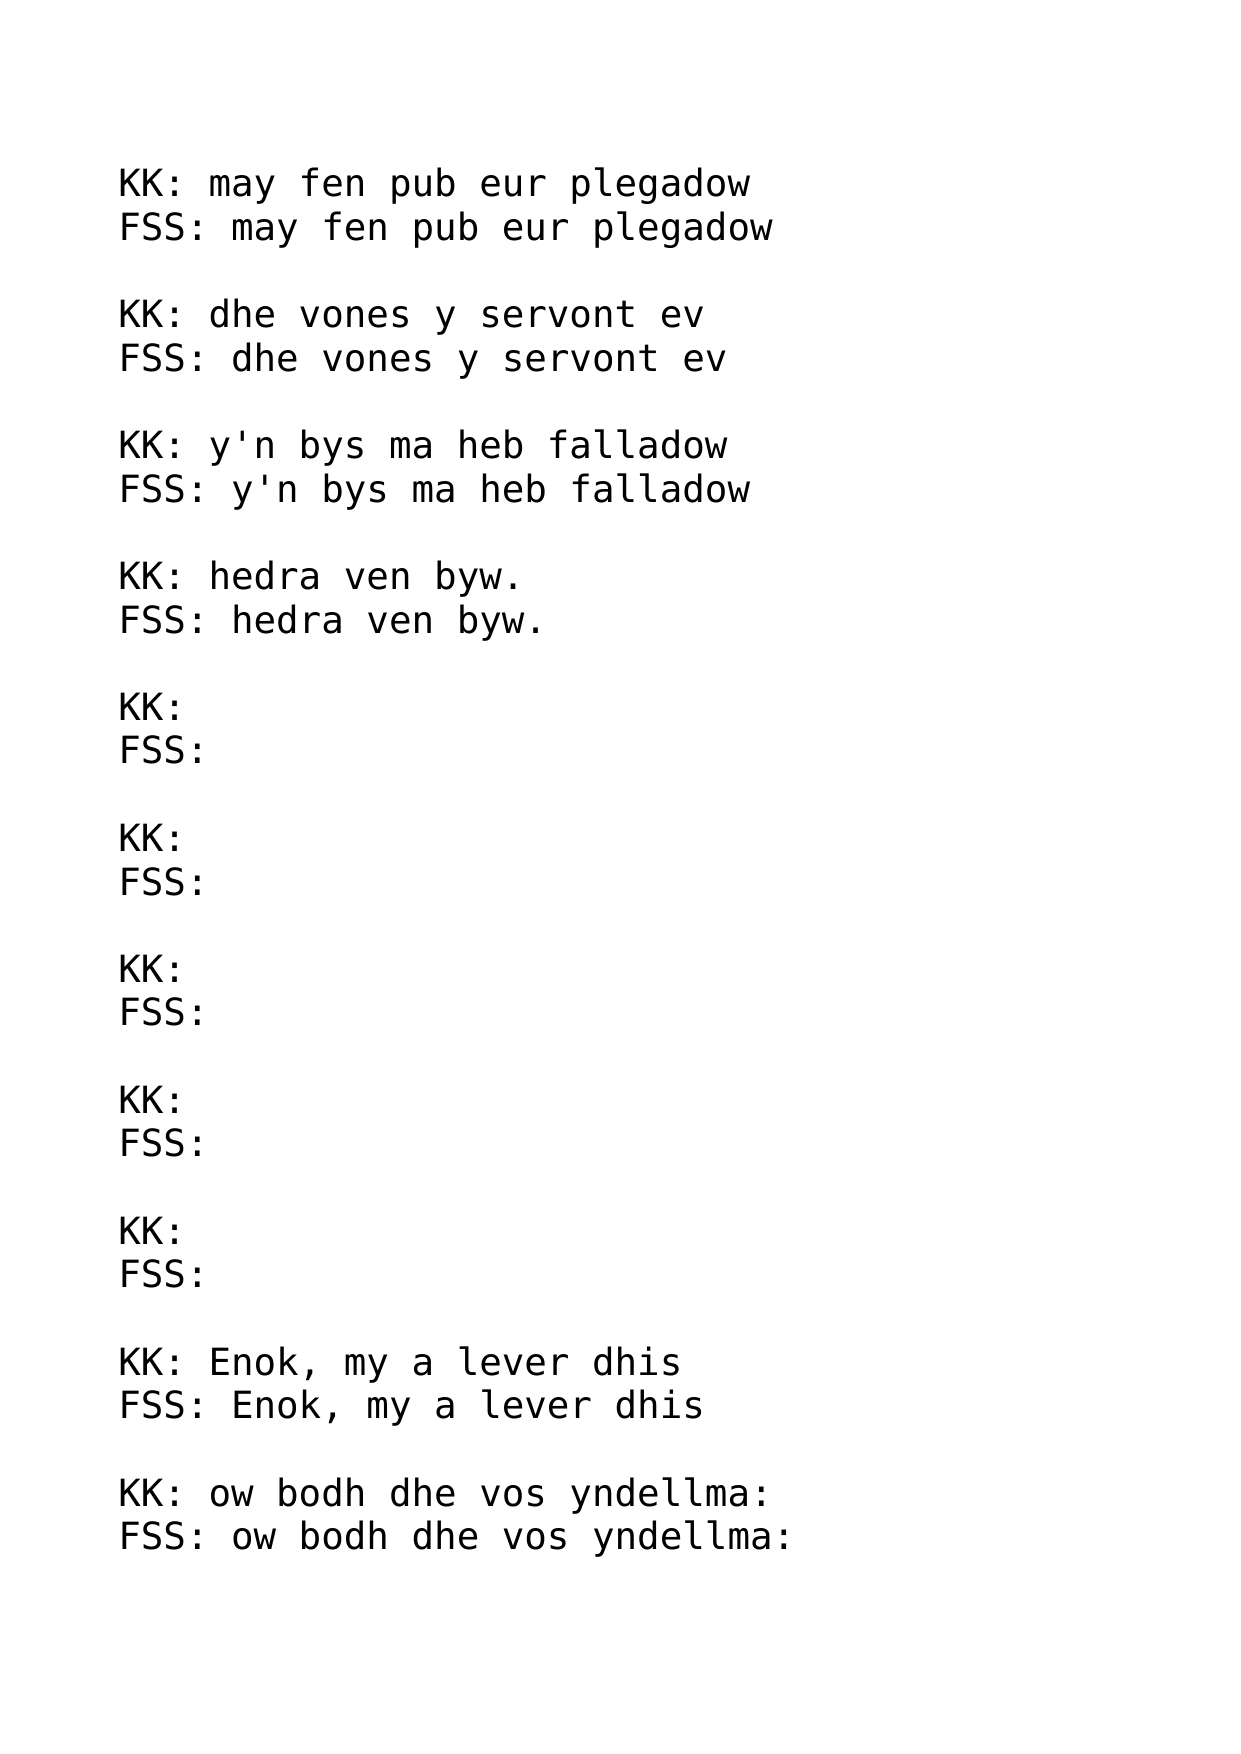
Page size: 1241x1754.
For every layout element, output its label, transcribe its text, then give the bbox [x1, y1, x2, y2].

text KK: Enok, my a lever dhis [118, 1340, 1122, 1384]
text KK: [118, 816, 1122, 860]
text FSS: [118, 1253, 1122, 1297]
text KK: dhe vones y servont ev [118, 293, 1122, 336]
text FSS: ow bodh dhe vos yndellma: [118, 1515, 1122, 1558]
text FSS: [118, 1122, 1122, 1166]
text KK: [118, 947, 1122, 991]
text FSS: Enok, my a lever dhis [118, 1384, 1122, 1427]
text FSS: hedra ven byw. [118, 598, 1122, 642]
text KK: ow bodh dhe vos yndellma: [118, 1471, 1122, 1515]
text FSS: dhe vones y servont ev [118, 336, 1122, 380]
text FSS: y'n bys ma heb falladow [118, 467, 1122, 511]
text KK: [118, 686, 1122, 729]
text FSS: [118, 729, 1122, 773]
text FSS: [118, 991, 1122, 1035]
text KK: hedra ven byw. [118, 554, 1122, 598]
text FSS: [118, 860, 1122, 904]
text FSS: may fen pub eur plegadow [118, 205, 1122, 249]
text KK: may fen pub eur plegadow [118, 162, 1122, 205]
text KK: y'n bys ma heb falladow [118, 424, 1122, 467]
text KK: [118, 1209, 1122, 1253]
text KK: [118, 1078, 1122, 1122]
